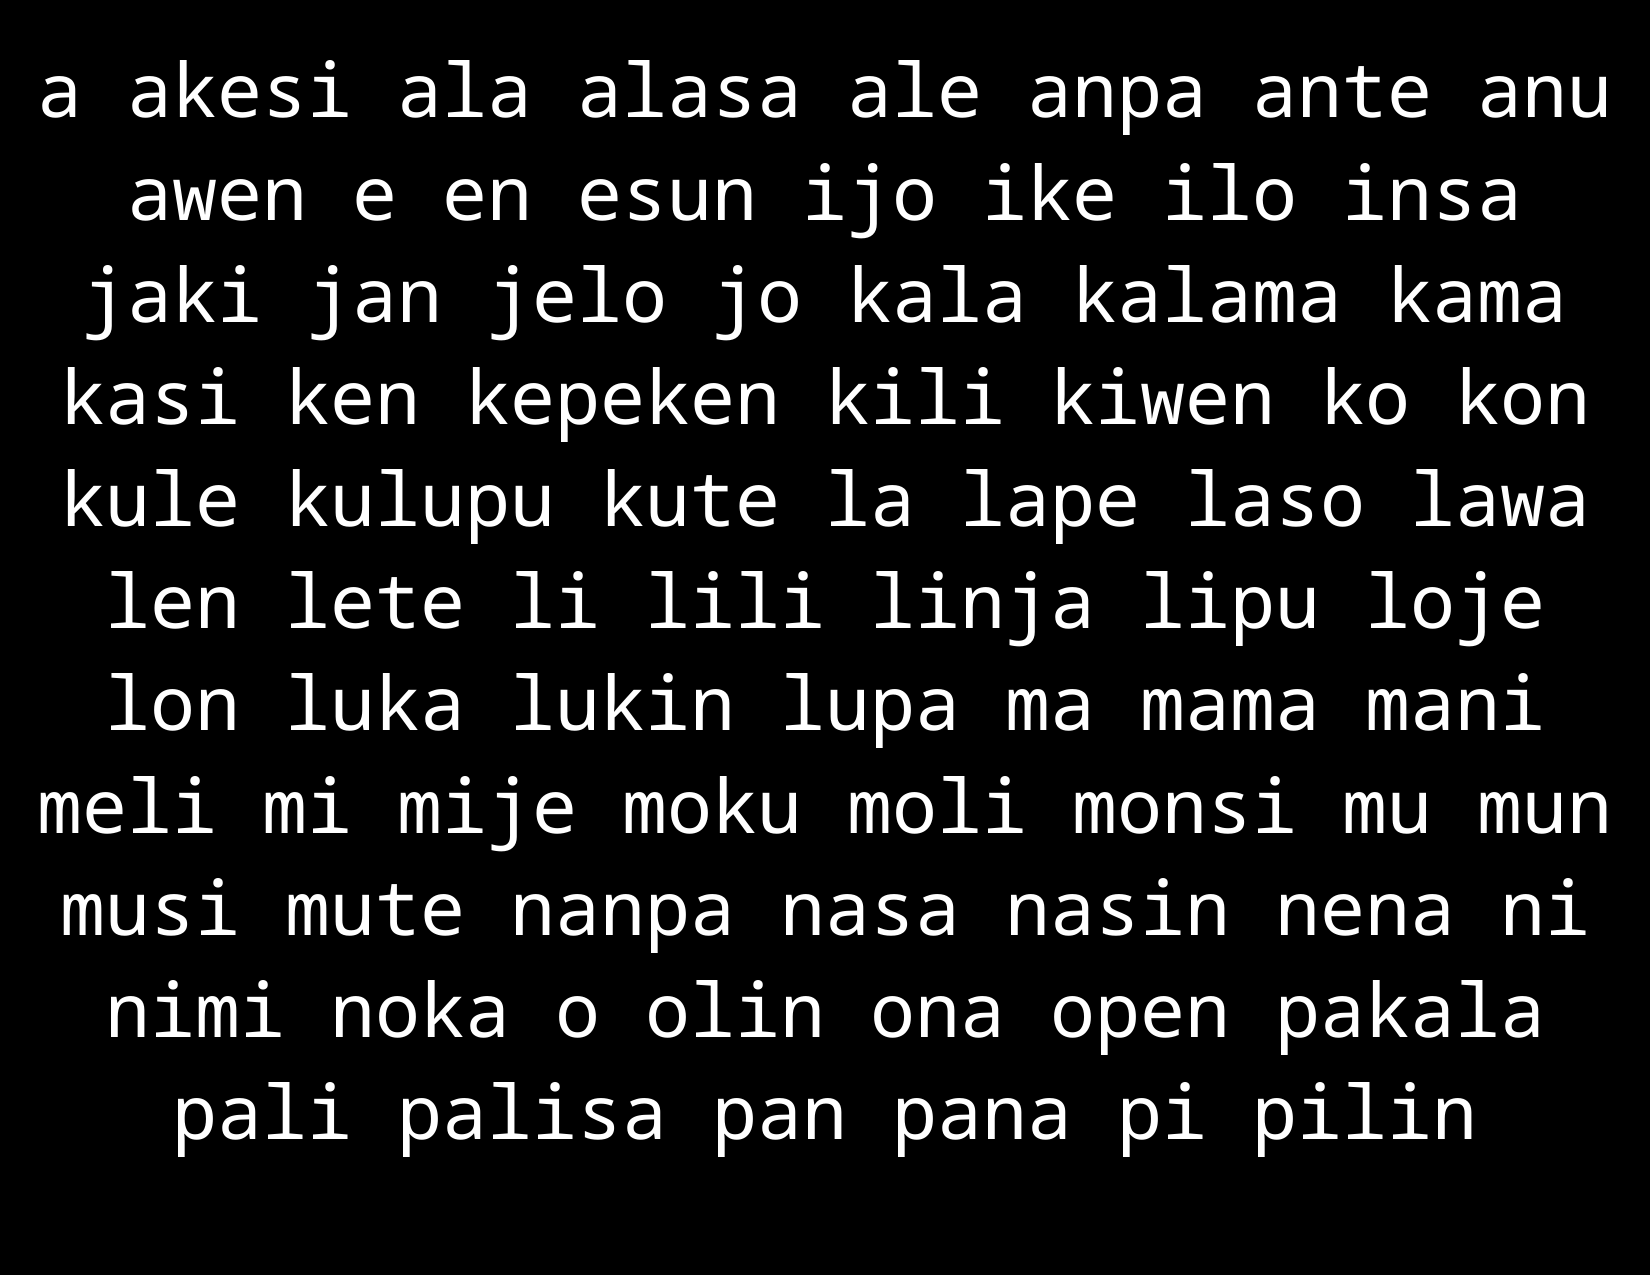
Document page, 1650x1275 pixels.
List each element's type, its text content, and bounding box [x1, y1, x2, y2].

text a akesi ala alasa ale anpa ante anu awen e en esun ijo ike ilo insa jaki jan jelo jo kala kalama kama kasi ken kepeken kili kiwen ko kon kule kulupu kute la lape laso lawa len lete li lili linja lipu loje lon luka lukin lupa ma mama mani meli mi mije moku moli monsi mu mun musi mute nanpa nasa nasin nena ni nimi noka o olin ona open pakala pali palisa pan pana pi pilin [37, 37, 1612, 1162]
